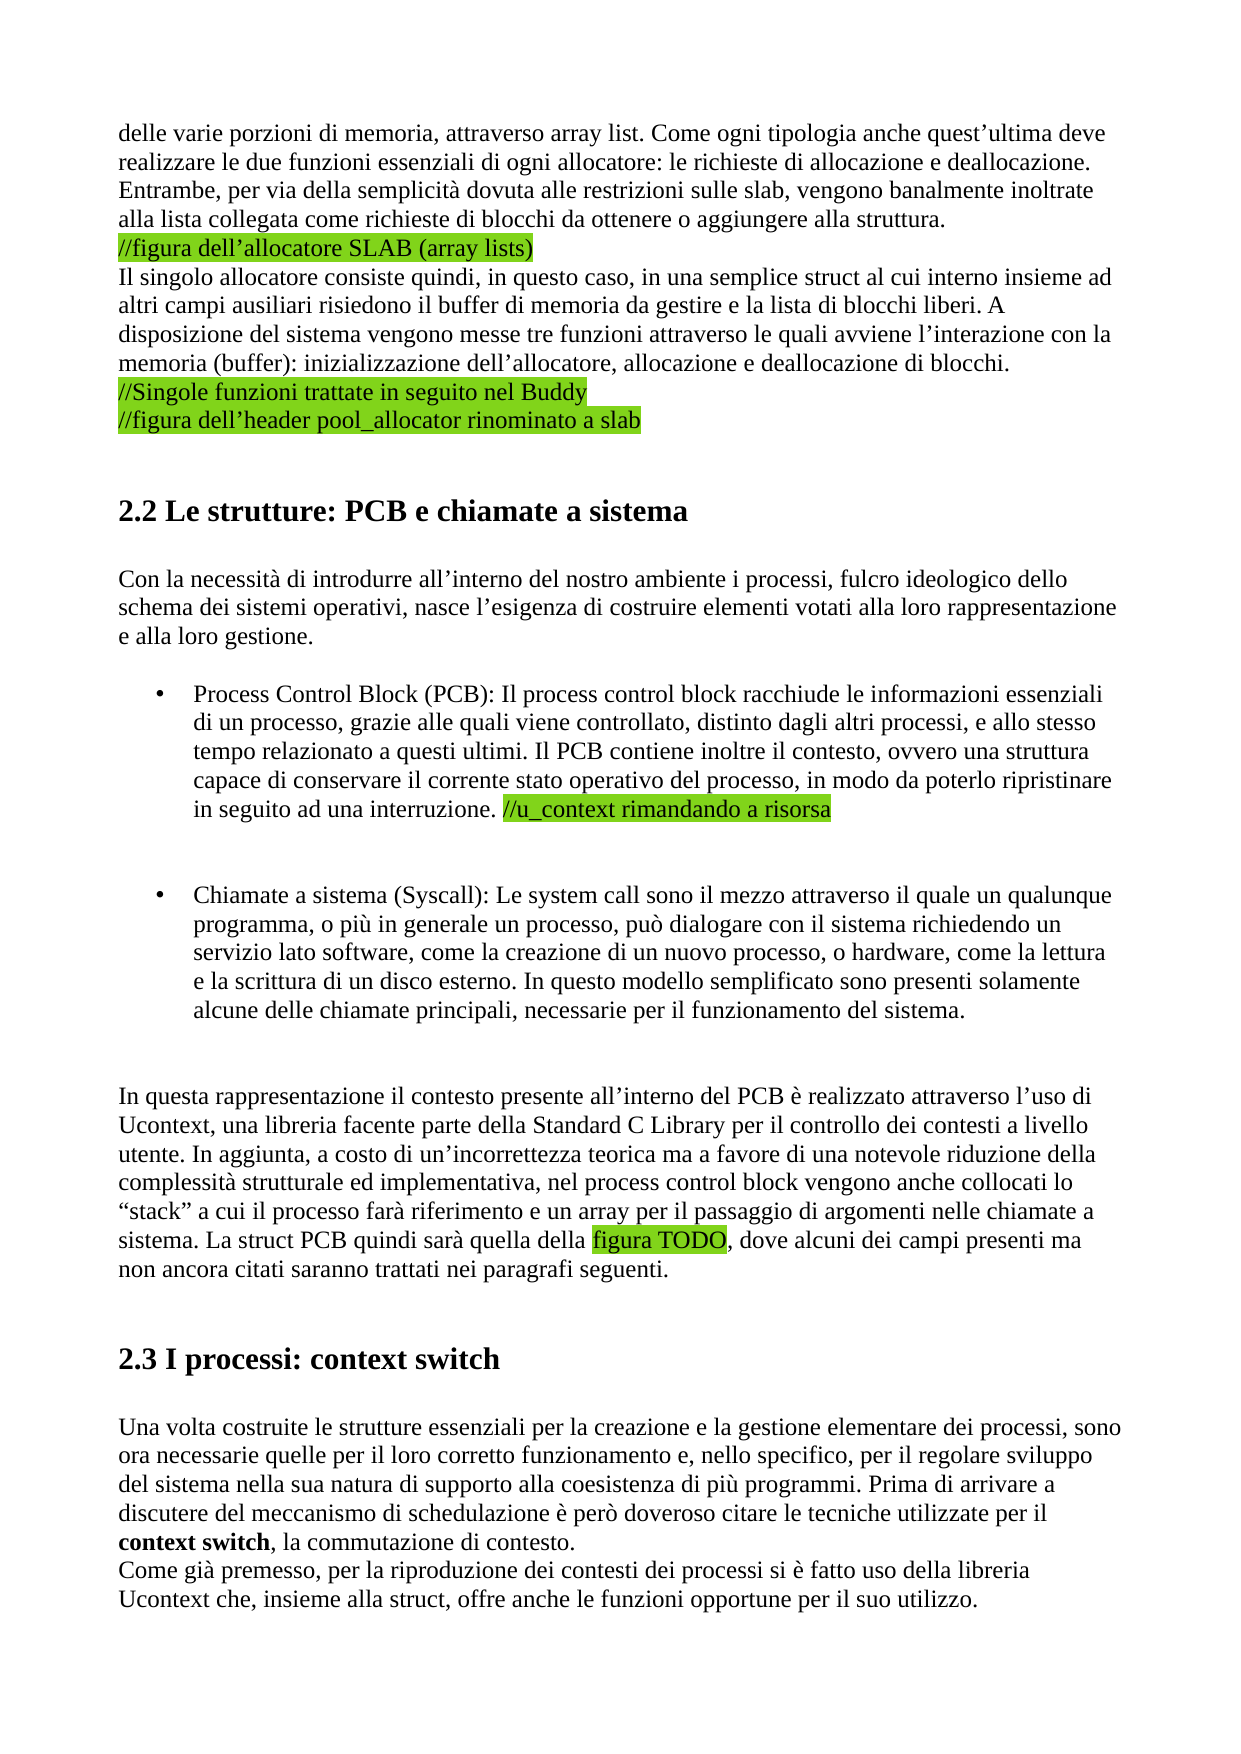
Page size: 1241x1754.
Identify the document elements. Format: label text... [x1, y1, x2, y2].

text Una volta costruite le strutture essenziali per la creazione e la gestione elementare dei processi, sono ora necessarie quelle per il loro corretto funzionamento e, nello specifico, per il regolare sviluppo del sistema nella sua natura di supporto alla coesistenza di più programmi. Prima di arrivare a discutere del meccanismo di schedulazione è però doveroso citare le tecniche utilizzate per il context switch, la commutazione di contesto. [118, 1412, 1122, 1556]
text //Singole funzioni trattate in seguito nel Buddy [118, 377, 1122, 406]
list Process Control Block (PCB): Il process control block racchiude le informazioni essenziali di un processo, grazie alle quali viene controllato, distinto dagli altri processi, e allo stesso tempo relazionato a questi ultimi. Il PCB contiene inoltre il contesto, ovvero una struttura capace di conservare il corrente stato operativo del processo, in modo da poterlo ripristinare in seguito ad una interruzione. //u_context rimandando a risorsa [156, 679, 1122, 822]
text delle varie porzioni di memoria, attraverso array list. Come ogni tipologia anche quest’ultima deve realizzare le due funzioni essenziali di ogni allocatore: le richieste di allocazione e deallocazione. Entrambe, per via della semplicità dovuta alle restrizioni sulle slab, vengono banalmente inoltrate alla lista collegata come richieste di blocchi da ottenere o aggiungere alla struttura. [118, 118, 1122, 233]
list Chiamate a sistema (Syscall): Le system call sono il mezzo attraverso il quale un qualunque programma, o più in generale un processo, può dialogare con il sistema richiedendo un servizio lato software, come la creazione di un nuovo processo, o hardware, come la lettura e la scrittura di un disco esterno. In questo modello semplificato sono presenti solamente alcune delle chiamate principali, necessarie per il funzionamento del sistema. [156, 880, 1122, 1024]
text Con la necessità di introdurre all’interno del nostro ambiente i processi, fulcro ideologico dello schema dei sistemi operativi, nasce l’esigenza di costruire elementi votati alla loro rappresentazione e alla loro gestione. [118, 564, 1122, 650]
text 2.3 I processi: context switch [118, 1340, 1122, 1376]
text 2.2 Le strutture: PCB e chiamate a sistema [118, 492, 1122, 528]
text //figura dell’header pool_allocator rinominato a slab [118, 406, 1122, 434]
text Il singolo allocatore consiste quindi, in questo caso, in una semplice struct al cui interno insieme ad altri campi ausiliari risiedono il buffer di memoria da gestire e la lista di blocchi liberi. A disposizione del sistema vengono messe tre funzioni attraverso le quali avviene l’interazione con la memoria (buffer): inizializzazione dell’allocatore, allocazione e deallocazione di blocchi. [118, 262, 1122, 377]
text Come già premesso, per la riproduzione dei contesti dei processi si è fatto uso della libreria Ucontext che, insieme alla struct, offre anche le funzioni opportune per il suo utilizzo. [118, 1556, 1122, 1613]
text In questa rappresentazione il contesto presente all’interno del PCB è realizzato attraverso l’uso di Ucontext, una libreria facente parte della Standard C Library per il controllo dei contesti a livello utente. In aggiunta, a costo di un’incorrettezza teorica ma a favore di una notevole riduzione della complessità strutturale ed implementativa, nel process control block vengono anche collocati lo “stack” a cui il processo farà riferimento e un array per il passaggio di argomenti nelle chiamate a sistema. La struct PCB quindi sarà quella della figura TODO, dove alcuni dei campi presenti ma non ancora citati saranno trattati nei paragrafi seguenti. [118, 1081, 1122, 1282]
text //figura dell’allocatore SLAB (array lists) [118, 233, 1122, 262]
